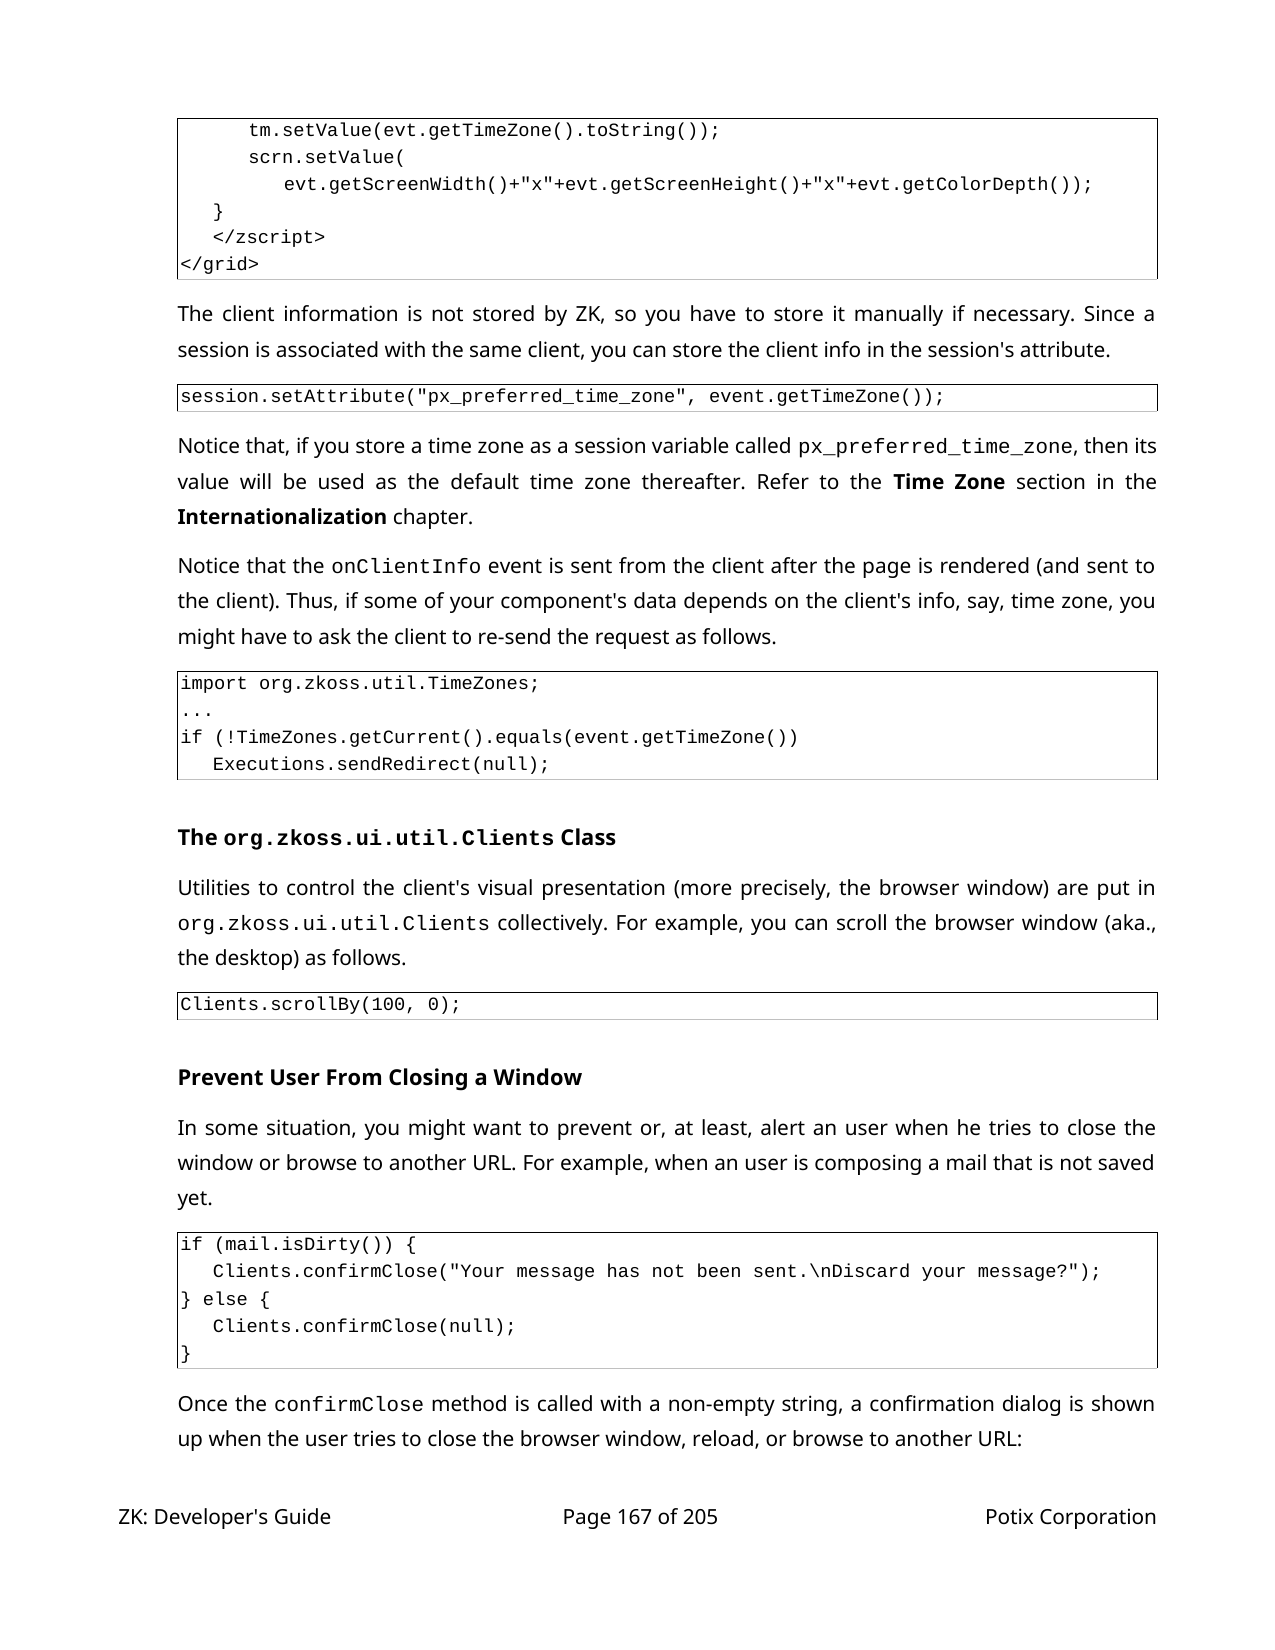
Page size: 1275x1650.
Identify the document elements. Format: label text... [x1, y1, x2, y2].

text evt.getScreenWidth()+"x"+evt.getScreenHeight()+"x"+evt.getColorDepth()); } </zscript> </grid> [178, 172, 1157, 279]
text Executions.sendRedirect(null); [178, 752, 1157, 779]
text The client information is not stored by ZK, so you have to store it manually if necessary. Since a session is associated with the same client, you can store the client info in the session's attribute. [177, 299, 1157, 363]
text } else { [178, 1286, 1157, 1311]
text Utilities to control the client's visual presentation (more precisely, the browser window) are put in org.zkoss.ui.util.Clients collectively. For example, you can scroll the browser window (aka., the desktop) as follows. [177, 873, 1157, 972]
text Clients.confirmClose(null); [178, 1313, 1157, 1338]
subtitle Prevent User From Closing a Window [177, 1062, 1157, 1092]
text session.setAttribute("px_preferred_time_zone", event.getTimeZone()); [178, 385, 1157, 411]
text Once the confirmClose method is called with a non-empty string, a confirmation dialog is shown up when the user tries to close the browser window, reload, or browse to another URL: [177, 1389, 1157, 1452]
text if (mail.isDirty()) { [178, 1233, 1157, 1256]
text import org.zkoss.util.TimeZones; [178, 672, 1157, 695]
text Clients.confirmClose("Your message has not been sent.\nDiscard your message?"); [178, 1259, 1157, 1283]
subtitle The org.zkoss.ui.util.Clients Class [177, 822, 1157, 852]
text } [178, 1341, 1157, 1368]
text if (!TimeZones.getCurrent().equals(event.getTimeZone()) [178, 725, 1157, 749]
text tm.setValue(evt.getTimeZone().toString()); scrn.setValue( [178, 119, 1157, 169]
text Notice that, if you store a time zone as a session variable called px_preferred_time_zone, then its value will be used as the default time zone thereafter. Refer to the Time Zone section in the Internationalization chapter. [177, 431, 1157, 530]
text Clients.scrollBy(100, 0); [178, 993, 1157, 1019]
text ... [178, 698, 1157, 722]
text In some situation, you might want to prevent or, at least, alert an user when he tries to close the window or browse to another URL. For example, when an user is composing a mail that is not saved yet. [177, 1113, 1157, 1211]
text Notice that the onClientInfo event is sent from the client after the page is rendered (and sent to the client). Thus, if some of your component's data depends on the client's info, say, time zone, you might have to ask the client to re-send the request as follows. [177, 551, 1157, 650]
